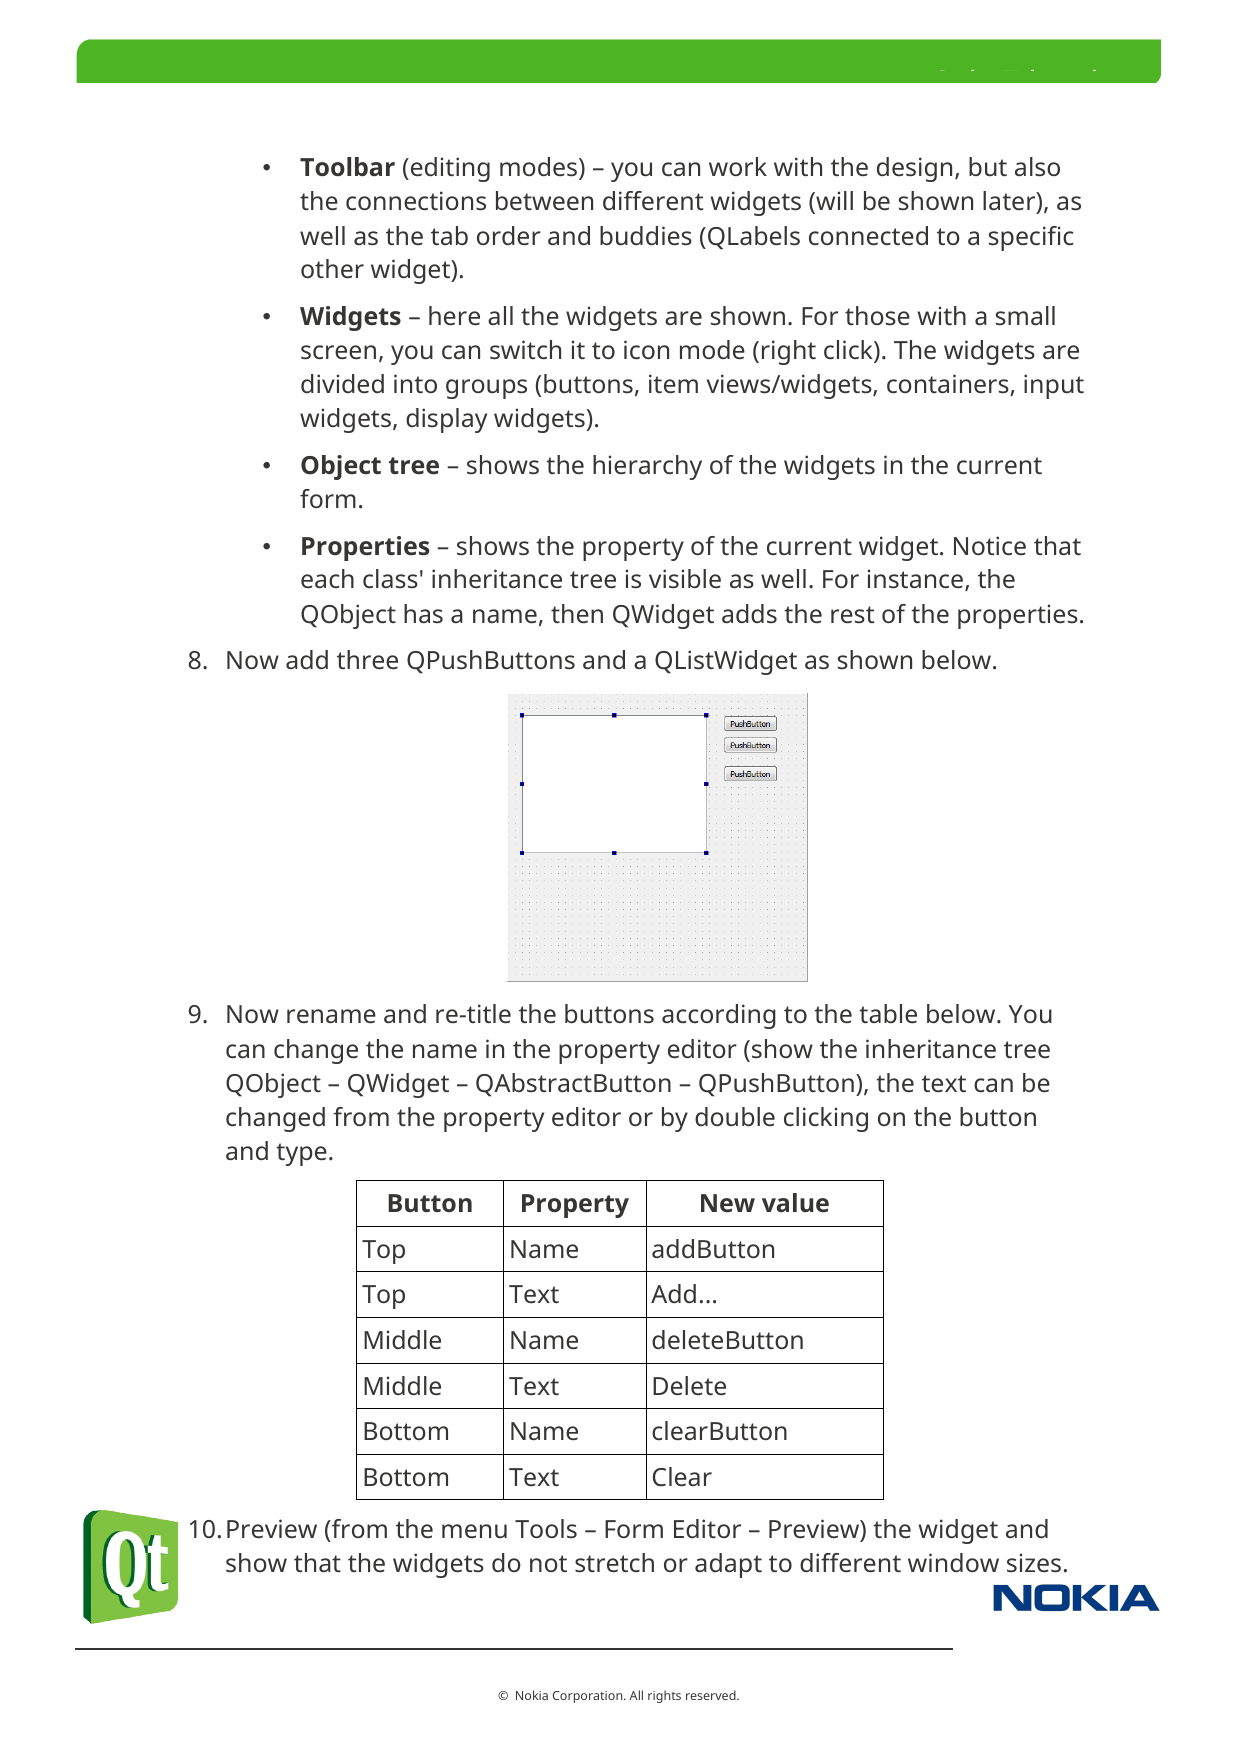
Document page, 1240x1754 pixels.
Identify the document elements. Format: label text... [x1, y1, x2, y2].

table_cell Delete [647, 1364, 883, 1408]
table_cell addButton [647, 1227, 883, 1271]
table_cell Text [504, 1272, 646, 1317]
table_cell Add... [647, 1272, 883, 1317]
picture [954, 1560, 960, 1570]
table_cell clearButton [647, 1409, 883, 1454]
table_header New value [647, 1181, 883, 1226]
table_cell deleteButton [647, 1318, 883, 1362]
table_header Property [504, 1181, 646, 1226]
table_cell Clear [647, 1455, 883, 1499]
list Object tree – shows the hierarchy of the widgets in the current form. [262, 447, 1089, 516]
list Preview (from the menu Tools – Form Editor – Preview) the widget and show that the widgets do not stretch or adapt to different window sizes. [187, 1512, 1089, 1580]
table_cell Name [504, 1409, 646, 1454]
table_cell Text [504, 1364, 646, 1408]
picture [503, 689, 812, 985]
picture [75, 1500, 186, 1634]
table_header Button [357, 1181, 503, 1226]
table_cell Text [504, 1455, 646, 1499]
list Toolbar (editing modes) – you can work with the design, but also the connections between different widgets (will be shown later), as well as the tab order and buddies (QLabels connected to a specific other widget). [262, 150, 1089, 286]
list Widgets – here all the widgets are shown. For those with a small screen, you can switch it to icon mode (right click). The widgets are divided into groups (buttons, item views/widgets, containers, input widgets, display widgets). [262, 299, 1089, 435]
picture [76, 39, 1162, 86]
table_cell Top [357, 1272, 503, 1317]
table_cell Bottom [357, 1455, 503, 1499]
list Now add three QPushButtons and a QListWidget as shown below. [187, 643, 1089, 677]
picture [954, 1546, 1199, 1649]
table_cell Top [357, 1227, 503, 1271]
table_cell Middle [357, 1318, 503, 1362]
list Properties – shows the property of the current widget. Notice that each class' inheritance tree is visible as well. For instance, the QObject has a name, then QWidget adds the rest of the properties. [262, 528, 1089, 630]
table_cell Name [504, 1227, 646, 1271]
table_cell Bottom [357, 1409, 503, 1454]
table_cell Middle [357, 1364, 503, 1408]
list Now rename and re-title the buttons according to the table below. You can change the name in the property editor (show the inheritance tree QObject – QWidget – QAbstractButton – QPushButton), the text can be changed from the property editor or by double clicking on the button and type. [187, 997, 1089, 1167]
table_cell Name [504, 1318, 646, 1362]
